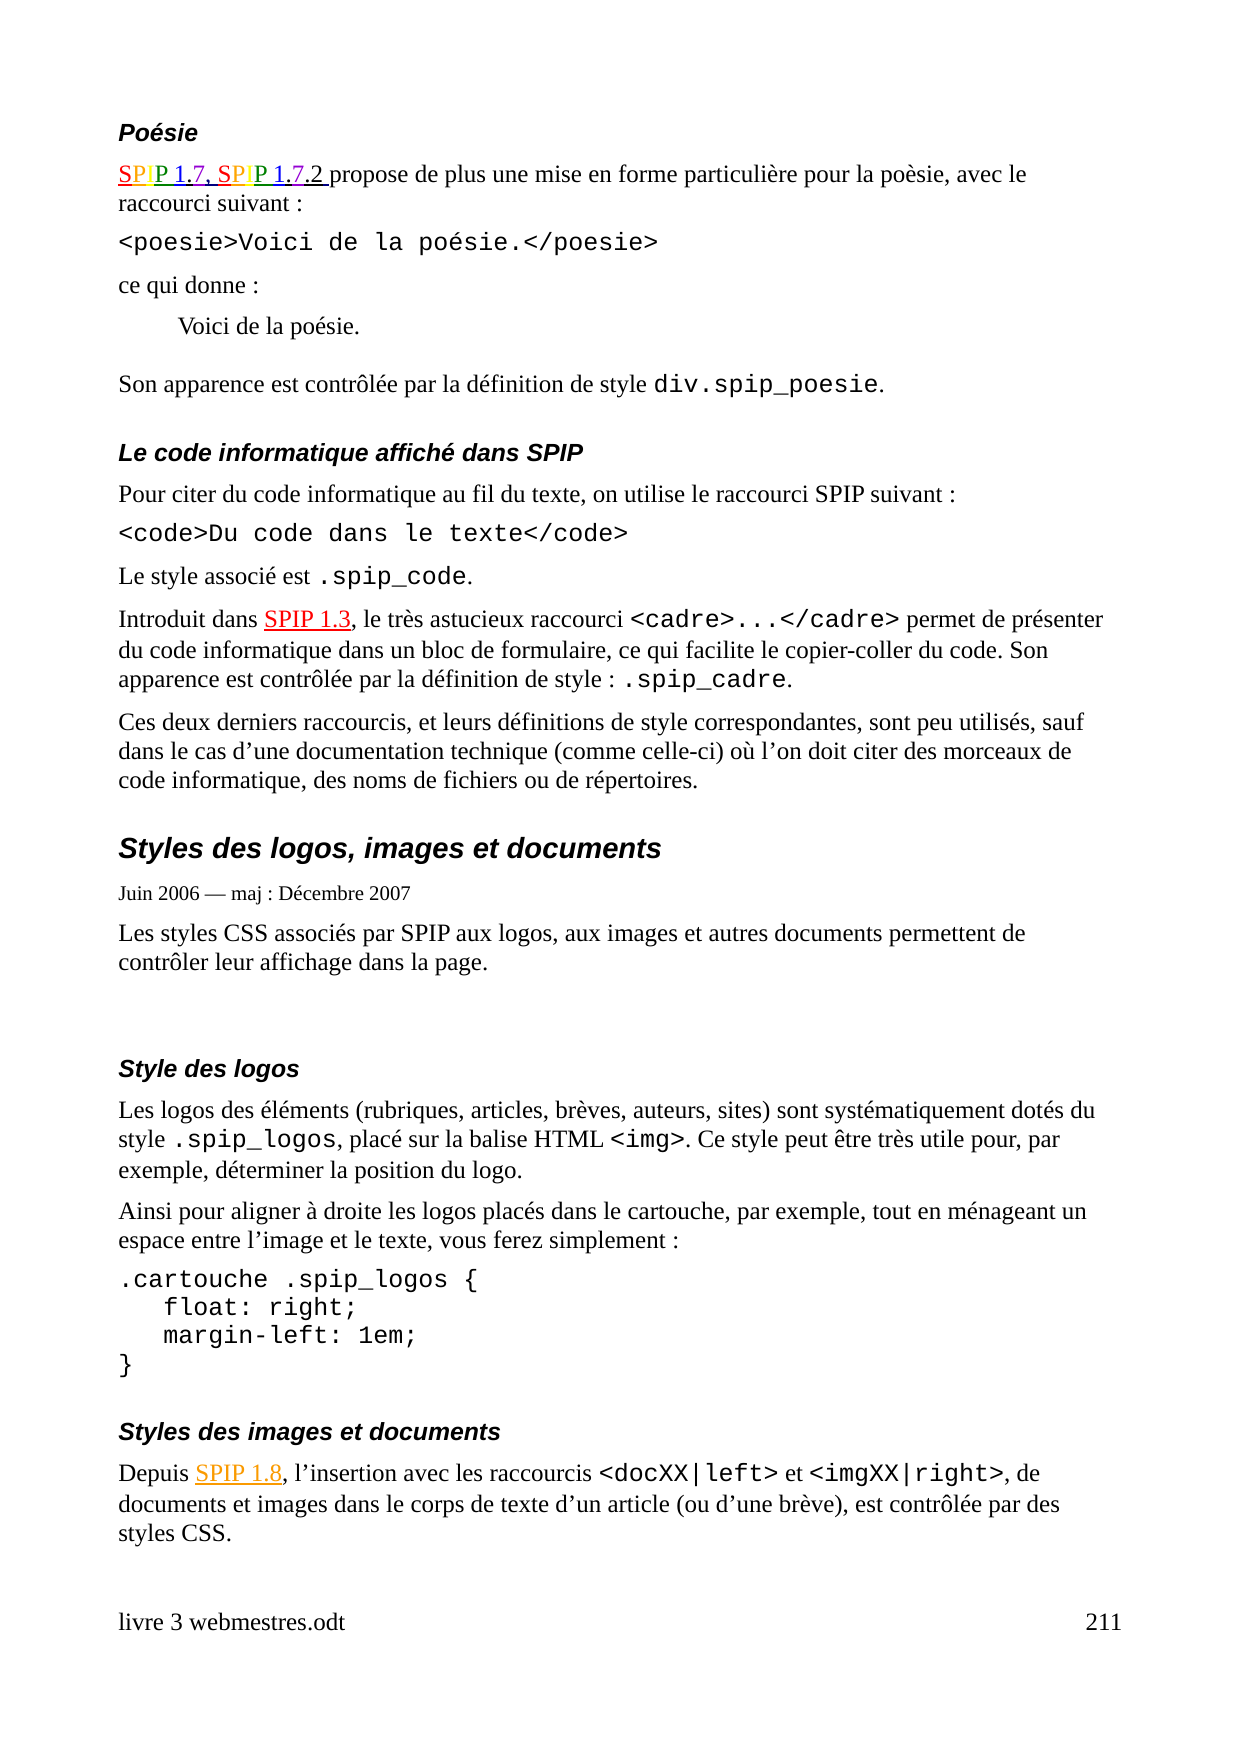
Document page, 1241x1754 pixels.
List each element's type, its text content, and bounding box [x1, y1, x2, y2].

text Voici de la poésie. [177, 311, 1063, 340]
text .cartouche .spip_logos { float: right; margin-left: 1em; } [118, 1266, 1122, 1380]
text Juin 2006 — maj : Décembre 2007 [118, 877, 1122, 906]
subtitle Styles des images et documents [118, 1417, 1122, 1446]
text SPIP 1.7, SPIP 1.7.2 propose de plus une mise en forme particulière pour la poèsie, avec le raccourci suivant : [118, 159, 1122, 217]
text Les logos des éléments (rubriques, articles, brèves, auteurs, sites) sont systématiquement dotés du style .spip_logos, placé sur la balise HTML <img>. Ce style peut être très utile pour, par exemple, déterminer la position du logo. [118, 1096, 1122, 1184]
text Le style associé est .spip_code. [118, 561, 1122, 592]
text ce qui donne : [118, 270, 1122, 299]
subtitle Le code informatique affiché dans SPIP [118, 438, 1122, 466]
text <code>Du code dans le texte</code> [118, 520, 1122, 548]
subtitle Styles des logos, images et documents [118, 831, 1122, 864]
text <poesie>Voici de la poésie.</poesie> [118, 229, 1122, 257]
text Pour citer du code informatique au fil du texte, on utilise le raccourci SPIP suivant : [118, 479, 1122, 508]
text Ces deux derniers raccourcis, et leurs définitions de style correspondantes, sont peu utilisés, sauf dans le cas d’une documentation technique (comme celle-ci) où l’on doit citer des morceaux de code informatique, des noms de fichiers ou de répertoires. [118, 707, 1122, 793]
text Les styles CSS associés par SPIP aux logos, aux images et autres documents permettent de contrôler leur affichage dans la page. [118, 918, 1122, 976]
subtitle Style des logos [118, 1054, 1122, 1083]
text Ainsi pour aligner à droite les logos placés dans le cartouche, par exemple, tout en ménageant un espace entre l’image et le texte, vous ferez simplement : [118, 1196, 1122, 1254]
text Introduit dans SPIP 1.3, le très astucieux raccourci <cadre>...</cadre> permet de présenter du code informatique dans un bloc de formulaire, ce qui facilite le copier-coller du code. Son apparence est contrôlée par la définition de style : .spip_cadre. [118, 604, 1122, 695]
text Depuis SPIP 1.8, l’insertion avec les raccourcis <docXX|left> et <imgXX|right>, de documents et images dans le corps de texte d’un article (ou d’une brève), est contrôlée par des styles CSS. [118, 1458, 1122, 1547]
text Son apparence est contrôlée par la définition de style div.spip_poesie. [118, 369, 1122, 400]
subtitle Poésie [118, 118, 1122, 147]
